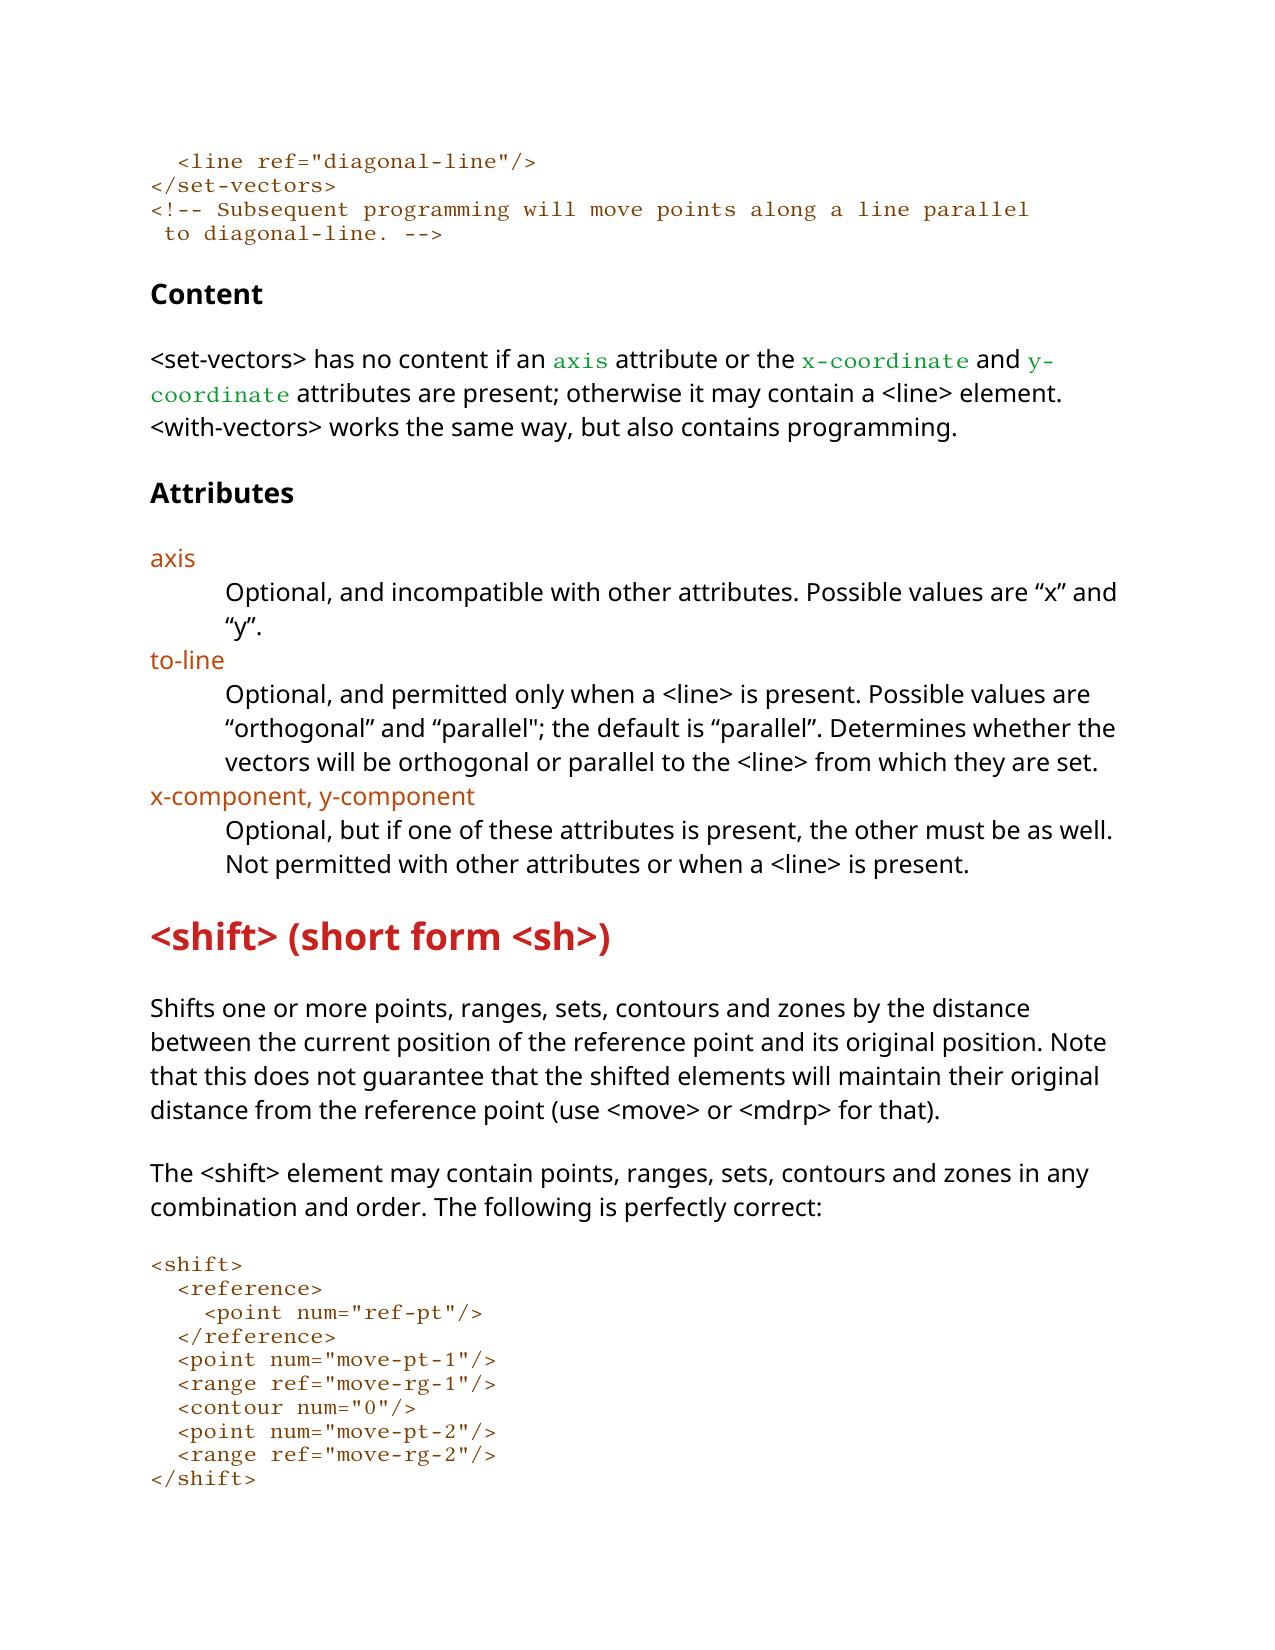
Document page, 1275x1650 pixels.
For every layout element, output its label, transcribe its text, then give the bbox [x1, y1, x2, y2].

text </reference> [150, 1324, 1125, 1348]
text <contour num="0"/> [150, 1396, 1125, 1419]
subtitle Attributes [150, 473, 1125, 511]
text axis [150, 541, 1125, 574]
text </shift> [150, 1467, 1125, 1491]
text <reference> [150, 1277, 1125, 1301]
text <point num="ref-pt"/> [150, 1301, 1125, 1324]
text <!-- Subsequent programming will move points along a line parallel [150, 197, 1125, 221]
text <point num="move-pt-1"/> [150, 1348, 1125, 1372]
text The <shift> element may contain points, ranges, sets, contours and zones in any combination and order. The following is perfectly correct: [150, 1156, 1125, 1224]
text to-line [150, 643, 1125, 677]
text <set-vectors> has no content if an axis attribute or the x-coordinate and y-coordinate attributes are present; otherwise it may contain a <line> element. <with-vectors> works the same way, but also contains programming. [150, 342, 1125, 444]
text to diagonal-line. --> [150, 221, 1125, 245]
text Optional, and incompatible with other attributes. Possible values are “x” and “y”. [225, 574, 1125, 643]
text x-component, y-component [150, 779, 1125, 813]
text <range ref="move-rg-1"/> [150, 1372, 1125, 1396]
text Optional, but if one of these attributes is present, the other must be as well. Not permitted with other attributes or when a <line> is present. [225, 813, 1125, 881]
text <shift> [150, 1253, 1125, 1277]
text Shifts one or more points, ranges, sets, contours and zones by the distance between the current position of the reference point and its original position. Note that this does not guarantee that the shifted elements will maintain their original distance from the reference point (use <move> or <mdrp> for that). [150, 991, 1125, 1127]
text Optional, and permitted only when a <line> is present. Possible values are “orthogonal” and “parallel"; the default is “parallel”. Determines whether the vectors will be orthogonal or parallel to the <line> from which they are set. [225, 677, 1125, 779]
subtitle <shift> (short form <sh>) [150, 910, 1125, 961]
text <point num="move-pt-2"/> [150, 1419, 1125, 1443]
text </set-vectors> [150, 174, 1125, 197]
text <line ref="diagonal-line"/> [150, 150, 1125, 174]
subtitle Content [150, 274, 1125, 312]
text <range ref="move-rg-2"/> [150, 1443, 1125, 1467]
